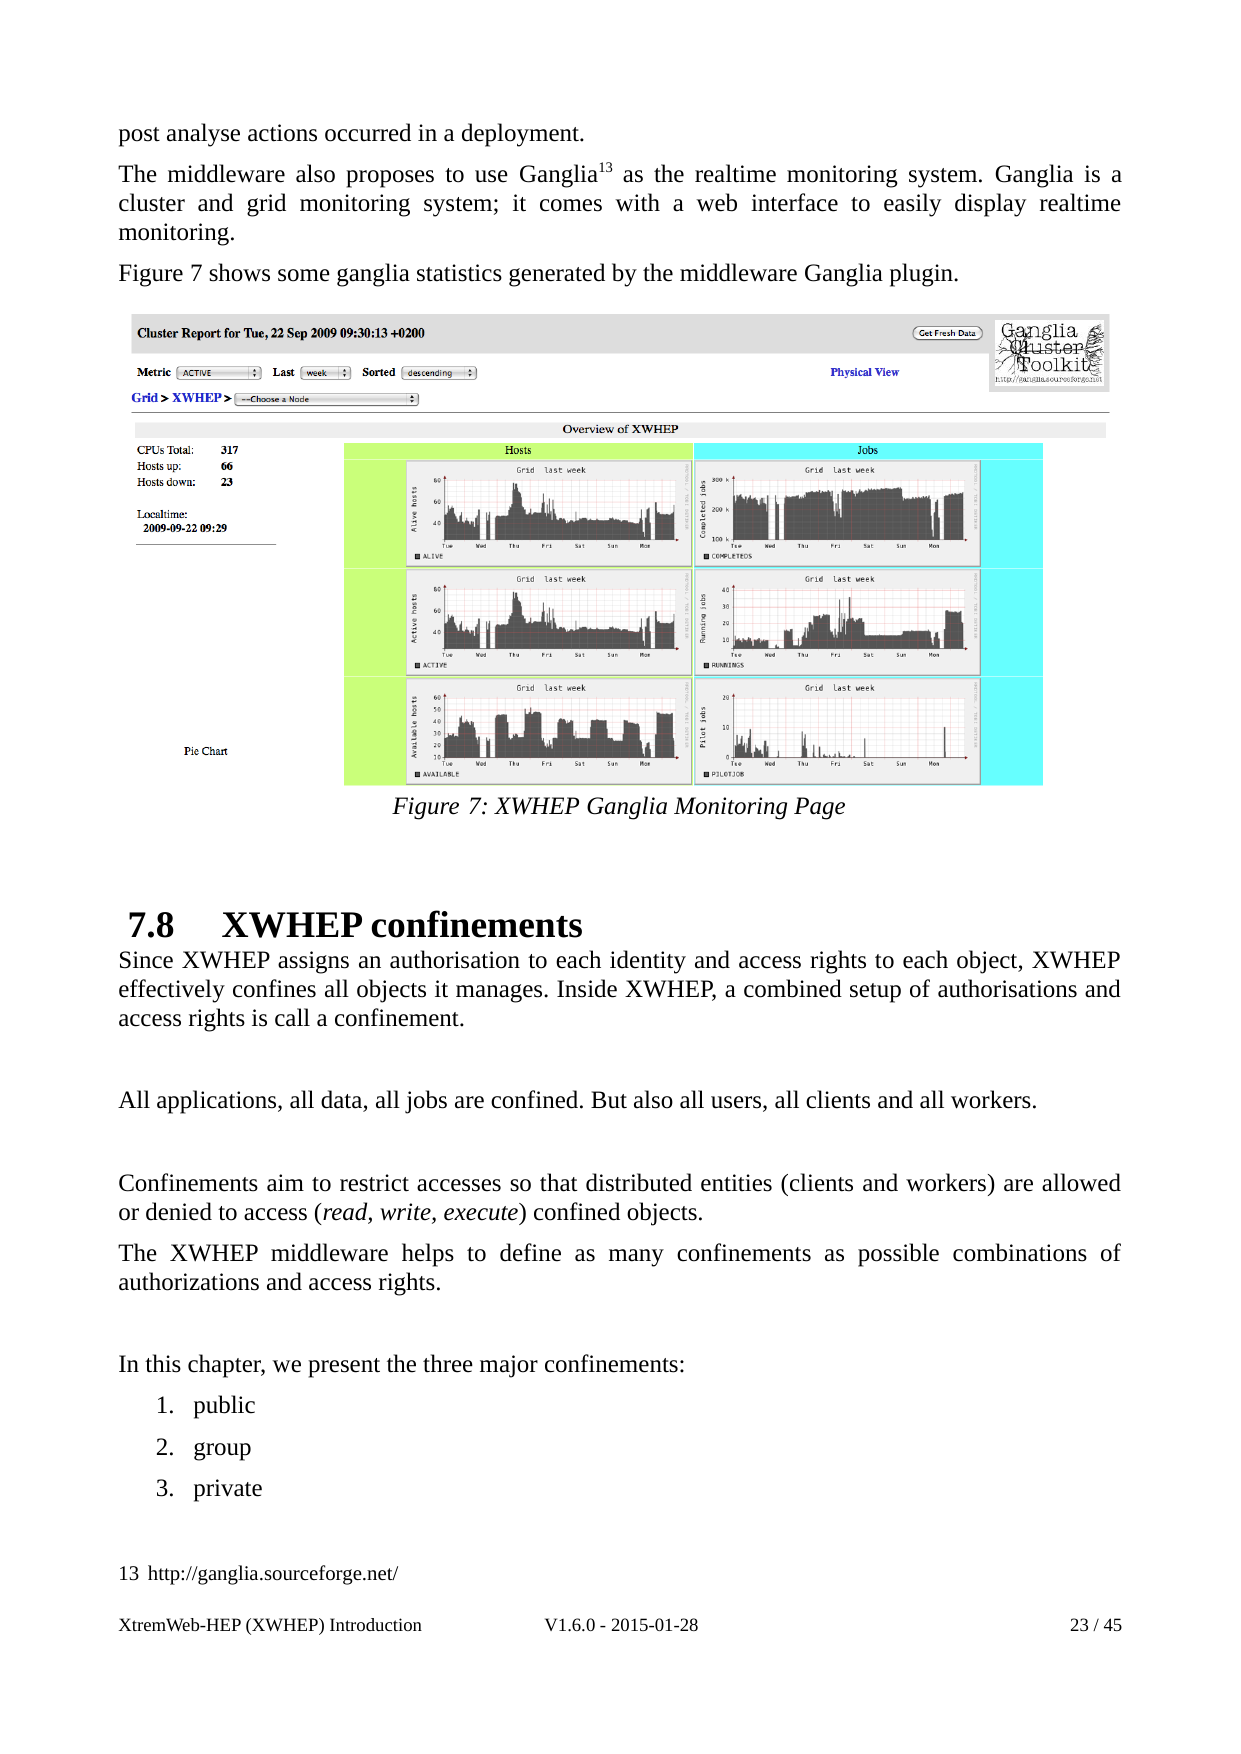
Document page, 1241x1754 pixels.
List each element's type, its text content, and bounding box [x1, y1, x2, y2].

text Figure 7: XWHEP Ganglia Monitoring Page [129, 791, 1111, 820]
text post analyse actions occurred in a deployment. [118, 118, 1122, 147]
list group [156, 1432, 1122, 1460]
text Figure 7 shows some ganglia statistics generated by the middleware Ganglia plugin. [118, 258, 1122, 287]
list private [156, 1473, 1122, 1502]
list public [156, 1390, 1122, 1419]
text The XWHEP middleware helps to define as many confinements as possible combinations of authorizations and access rights. [118, 1238, 1122, 1295]
text The middleware also proposes to use Ganglia as the realtime monitoring system. Ganglia is a cluster and grid monitoring system; it comes with a web interface to easily display realtime monitoring. [118, 159, 1122, 246]
text http://ganglia.sourceforge.net/ [118, 1561, 1122, 1585]
text In this chapter, we present the three major confinements: [118, 1349, 1122, 1378]
subtitle XWHEP confinements [118, 902, 1122, 945]
picture [129, 312, 1112, 791]
text Confinements aim to restrict accesses so that distributed entities (clients and workers) are allowed or denied to access (read, write, execute) confined objects. [118, 1168, 1122, 1225]
text All applications, all data, all jobs are confined. But also all users, all clients and all workers. [118, 1085, 1122, 1114]
text Since XWHEP assigns an authorisation to each identity and access rights to each object, XWHEP effectively confines all objects it manages. Inside XWHEP, a combined setup of authorisations and access rights is call a confinement. [118, 945, 1122, 1032]
